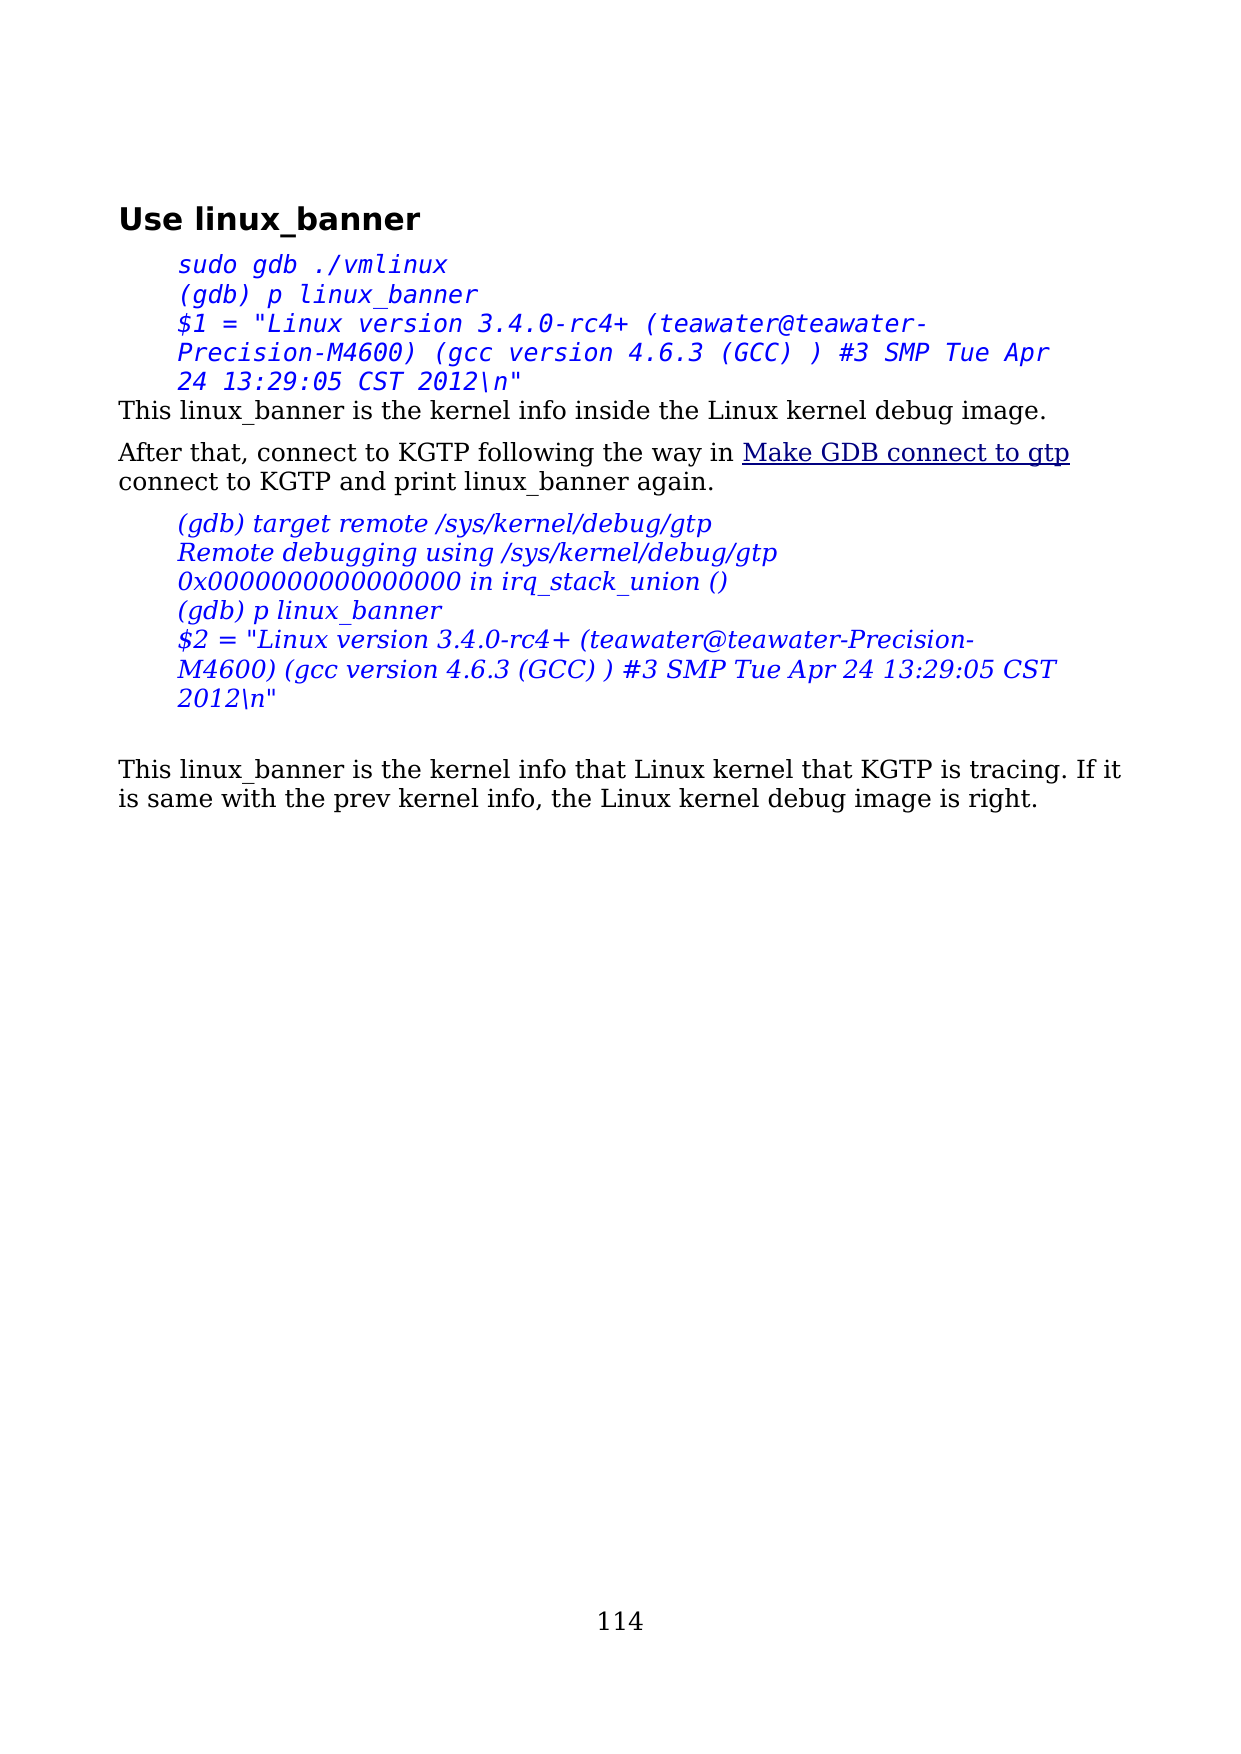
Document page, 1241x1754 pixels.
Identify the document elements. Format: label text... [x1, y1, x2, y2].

text (gdb) target remote /sys/kernel/debug/gtp [177, 509, 1063, 538]
text sudo gdb ./vmlinux [177, 251, 1063, 280]
text (gdb) p linux_banner [177, 596, 1063, 626]
text This linux_banner is the kernel info inside the Linux kernel debug image. [118, 396, 1122, 426]
text Remote debugging using /sys/kernel/debug/gtp [177, 538, 1063, 567]
text $2 = "Linux version 3.4.0-rc4+ (teawater@teawater-Precision-M4600) (gcc version 4.6.3 (GCC) ) #3 SMP Tue Apr 24 13:29:05 CST 2012\n" [177, 626, 1063, 713]
text 0x0000000000000000 in irq_stack_union () [177, 567, 1063, 596]
text After that, connect to KGTP following the way in Make GDB connect to gtp connect to KGTP and print linux_banner again. [118, 438, 1122, 496]
text (gdb) p linux_banner [177, 280, 1063, 309]
subtitle Use linux_banner [118, 202, 1122, 238]
text This linux_banner is the kernel info that Linux kernel that KGTP is tracing. If it is same with the prev kernel info, the Linux kernel debug image is right. [118, 755, 1122, 813]
text $1 = "Linux version 3.4.0-rc4+ (teawater@teawater-Precision-M4600) (gcc version 4.6.3 (GCC) ) #3 SMP Tue Apr 24 13:29:05 CST 2012\n" [177, 309, 1063, 396]
